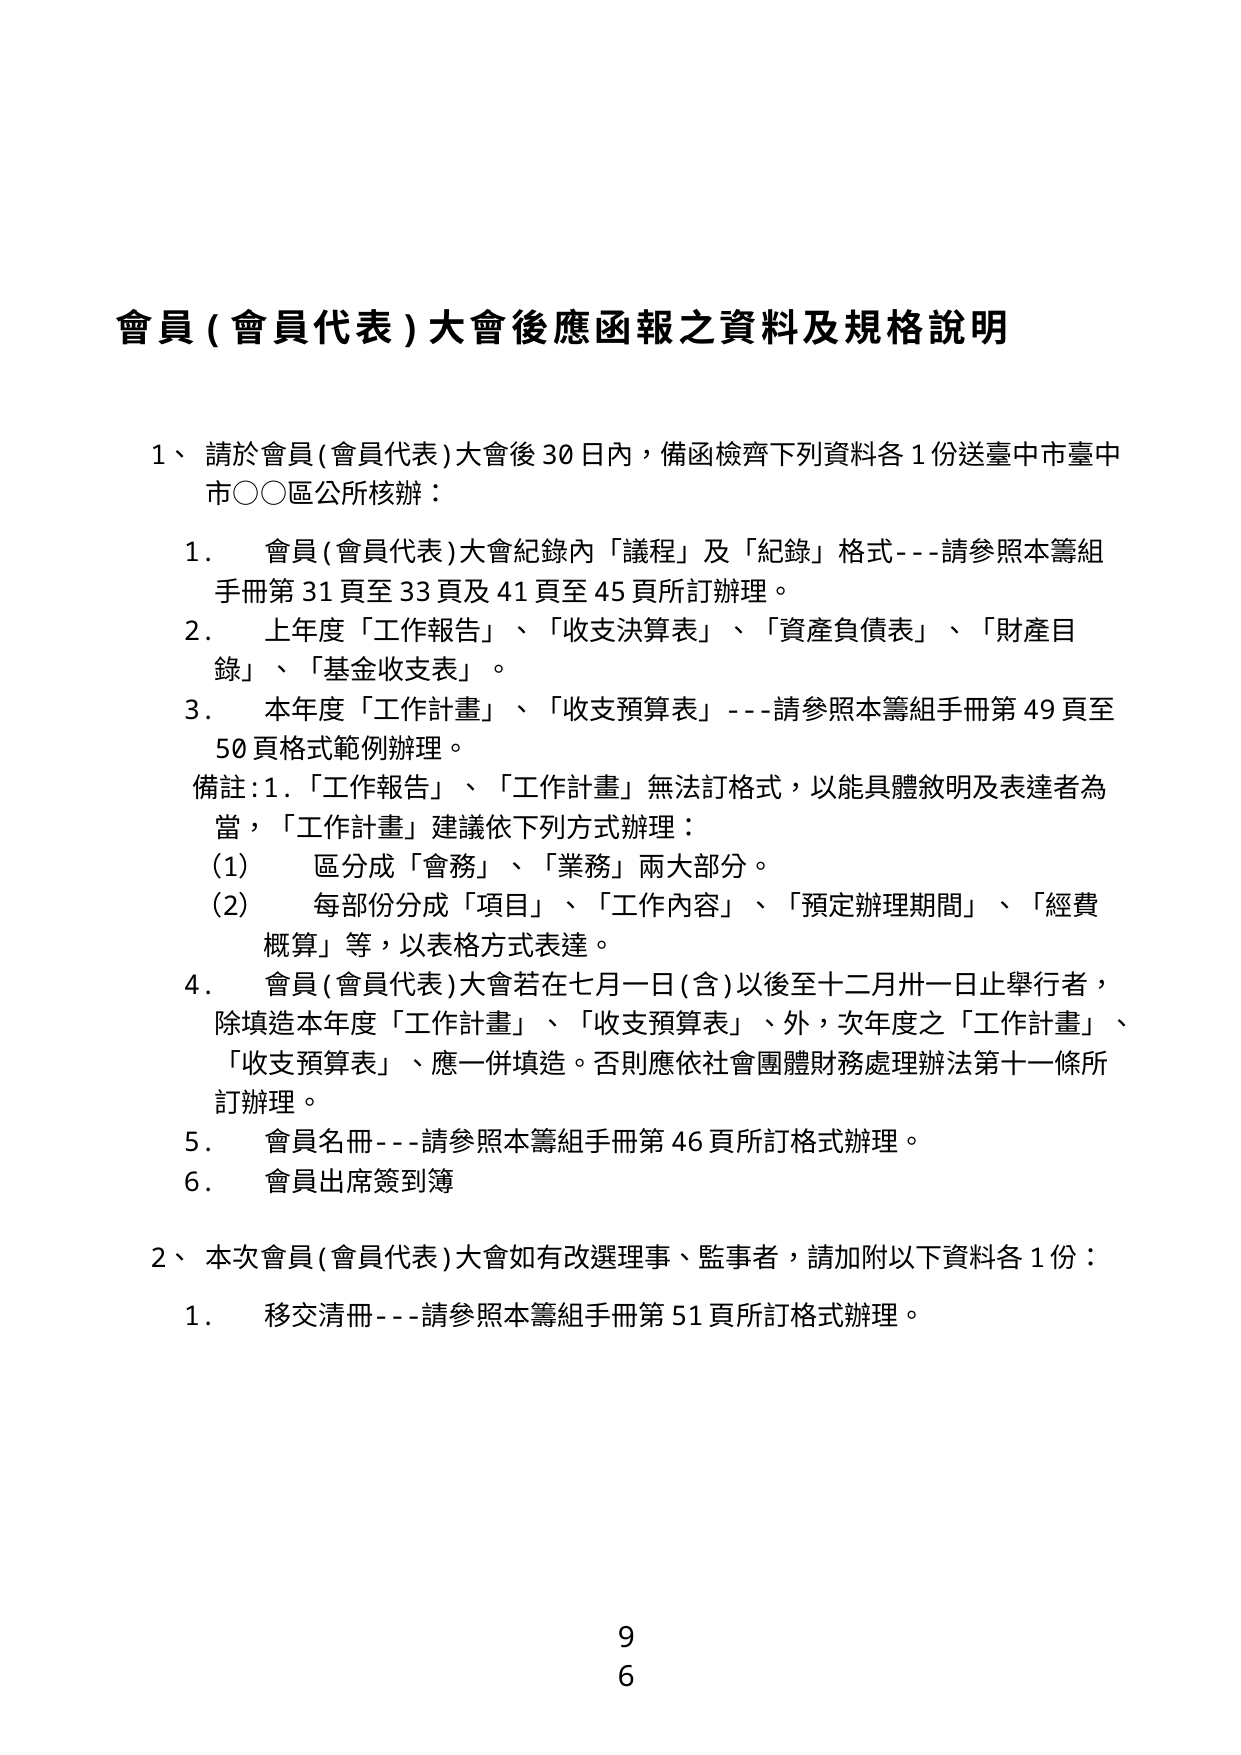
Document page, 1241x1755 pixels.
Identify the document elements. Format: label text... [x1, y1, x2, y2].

list 會員出席簽到簿 [184, 1159, 1124, 1199]
list 本次會員(會員代表)大會如有改選理事、監事者，請加附以下資料各1份： [150, 1236, 1124, 1275]
list 移交清冊---請參照本籌組手冊第51頁所訂格式辦理。 [184, 1294, 1124, 1333]
list 每部份分成「項目」、「工作內容」、「預定辦理期間」、「經費概算」等，以表格方式表達。 [195, 884, 1124, 963]
list 會員(會員代表)大會若在七月一日(含)以後至十二月卅一日止舉行者，除填造本年度「工作計畫」、「收支預算表」、外，次年度之「工作計畫」、「收支預算表」、應一併填造。否則應依社會團體財務處理辦法第十一條所訂辦理。 [184, 963, 1124, 1120]
list 會員名冊---請參照本籌組手冊第46頁所訂格式辦理。 [184, 1120, 1124, 1159]
list 會員(會員代表)大會紀錄內「議程」及「紀錄」格式---請參照本籌組手冊第31頁至33頁及41頁至45頁所訂辦理。 [184, 530, 1124, 609]
list 上年度「工作報告」、「收支決算表」、「資產負債表」、「財產目錄」、「基金收支表」。 [184, 609, 1124, 688]
text 會員(會員代表)大會後應函報之資料及規格說明 [113, 245, 1124, 370]
text 備註:1.「工作報告」、「工作計畫」無法訂格式，以能具體敘明及表達者為當，「工作計畫」建議依下列方式辦理： [184, 766, 1124, 845]
list 區分成「會務」、「業務」兩大部分。 [195, 845, 1124, 884]
list 請於會員(會員代表)大會後30日內，備函檢齊下列資料各1份送臺中市臺中市○○區公所核辦： [150, 433, 1124, 511]
list 本年度「工作計畫」、「收支預算表」---請參照本籌組手冊第49頁至50頁格式範例辦理。 [184, 688, 1124, 766]
